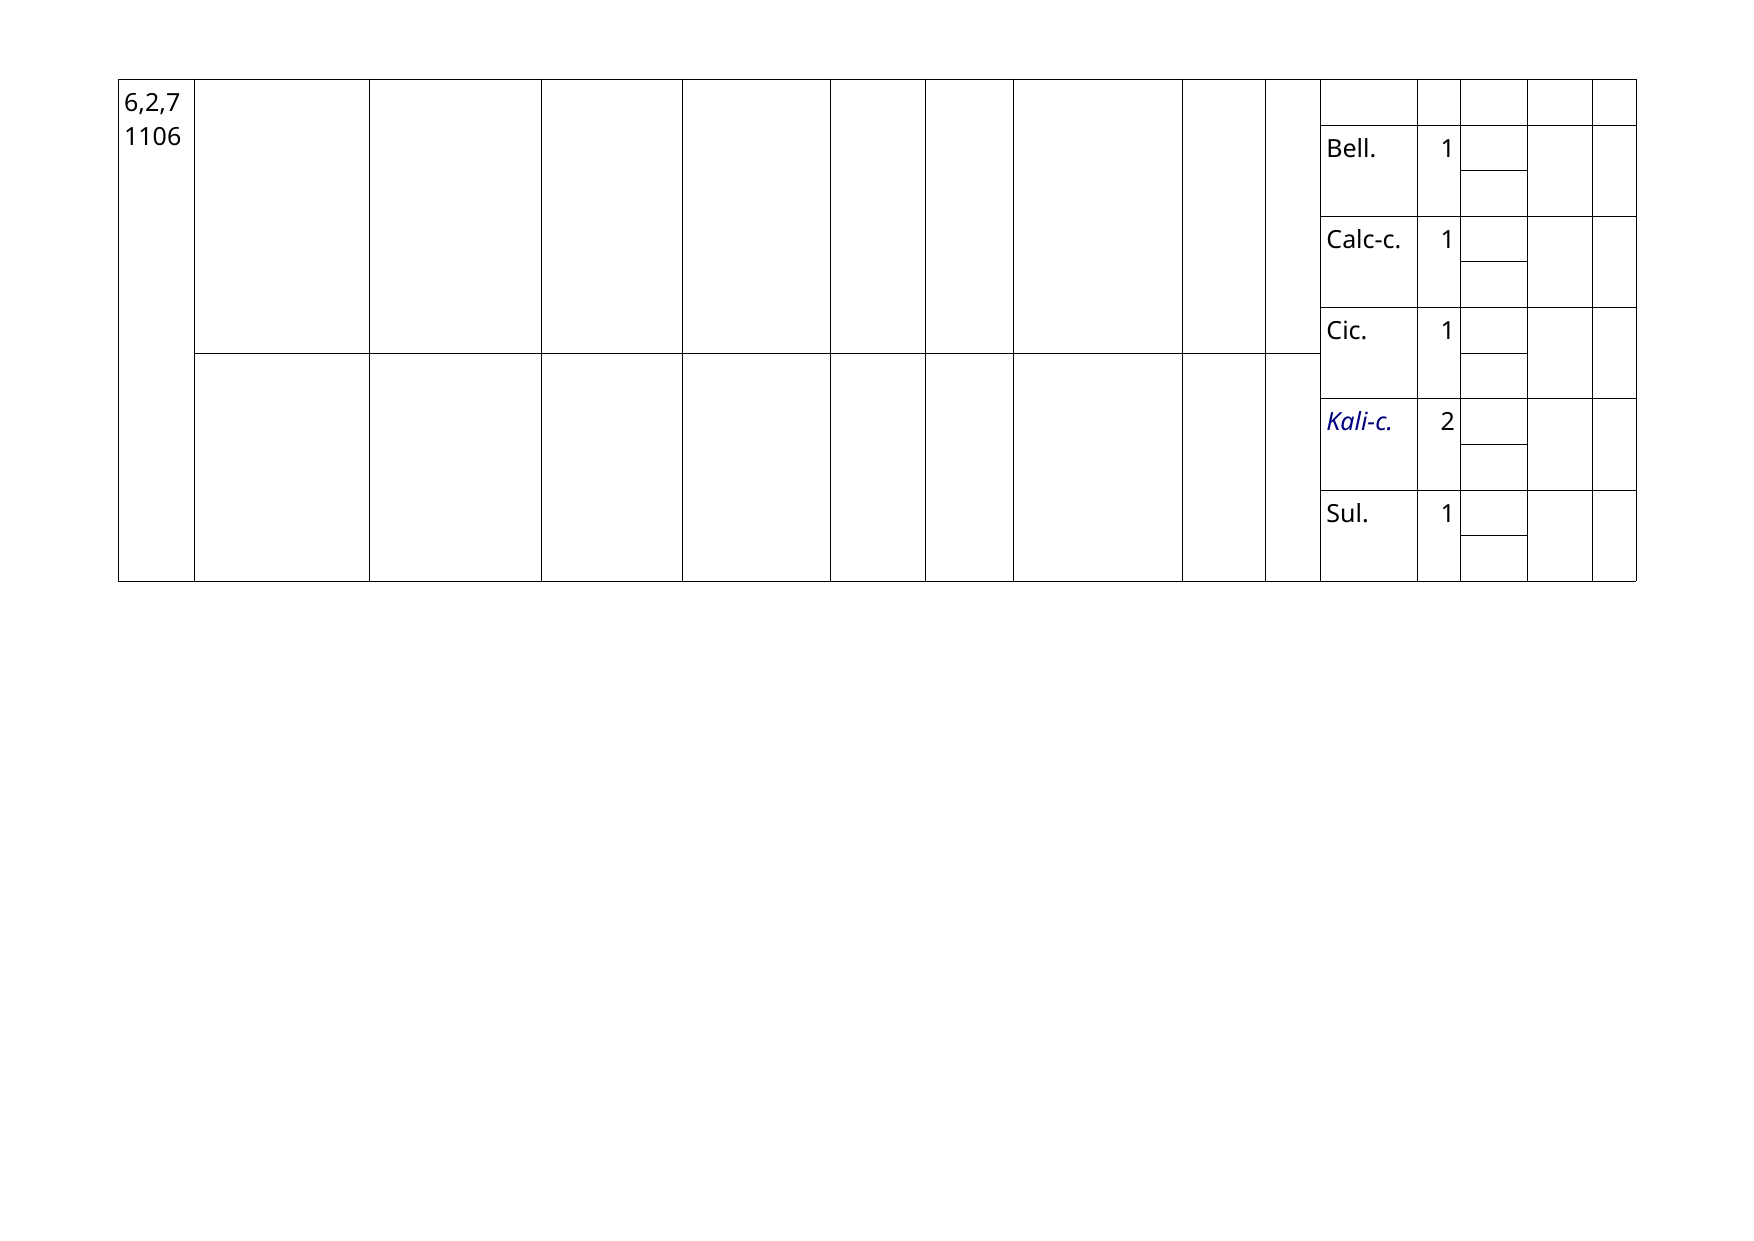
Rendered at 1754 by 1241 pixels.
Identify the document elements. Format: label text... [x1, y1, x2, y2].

table_cell 1 [1418, 217, 1460, 307]
table_cell [1593, 308, 1636, 398]
table_cell [1593, 80, 1636, 124]
table_cell 1 [1418, 491, 1460, 581]
table_cell [1528, 217, 1592, 307]
table_cell [1266, 80, 1320, 353]
table_cell [370, 80, 541, 353]
table_cell [683, 80, 830, 353]
table_cell [1593, 399, 1636, 489]
table_cell [926, 354, 1013, 581]
table_cell [1461, 491, 1527, 535]
table_cell [1461, 536, 1527, 581]
table_cell [1593, 126, 1636, 216]
table_cell [1266, 354, 1320, 581]
table_cell [1593, 491, 1636, 581]
table_cell [1418, 80, 1460, 124]
table_cell [1528, 491, 1592, 581]
table_cell [1461, 308, 1527, 353]
table_cell [542, 354, 682, 581]
table_cell [1593, 217, 1636, 307]
table_cell [1528, 80, 1592, 124]
table_cell [1528, 399, 1592, 489]
table_cell 6,2,71106 [119, 80, 194, 581]
table_cell [370, 354, 541, 581]
table_cell 1 [1418, 126, 1460, 216]
table_cell [1461, 126, 1527, 170]
table_cell Cic. [1321, 308, 1417, 398]
table_cell [1461, 171, 1527, 216]
table_cell [926, 80, 1013, 353]
table_cell [1183, 80, 1265, 353]
table_cell [1461, 262, 1527, 307]
table_cell [1014, 80, 1182, 353]
table_cell [195, 80, 369, 353]
table_cell [831, 354, 925, 581]
table_cell [1461, 217, 1527, 261]
table_cell [1461, 354, 1527, 398]
table_cell [1461, 80, 1527, 124]
table_cell [1461, 445, 1527, 489]
table_cell 1 [1418, 308, 1460, 398]
table_cell [683, 354, 830, 581]
table_cell Calc-c. [1321, 217, 1417, 307]
table_cell [542, 80, 682, 353]
table_cell Sul. [1321, 491, 1417, 581]
table_cell [831, 80, 925, 353]
table_cell Kali-c. [1321, 399, 1417, 489]
table_cell [1183, 354, 1265, 581]
table_cell [1321, 80, 1417, 124]
table_cell Bell. [1321, 126, 1417, 216]
table_cell [1528, 308, 1592, 398]
table_cell 2 [1418, 399, 1460, 489]
table_cell [1461, 399, 1527, 444]
table_cell [195, 354, 369, 581]
table_cell [1528, 126, 1592, 216]
table_cell [1014, 354, 1182, 581]
